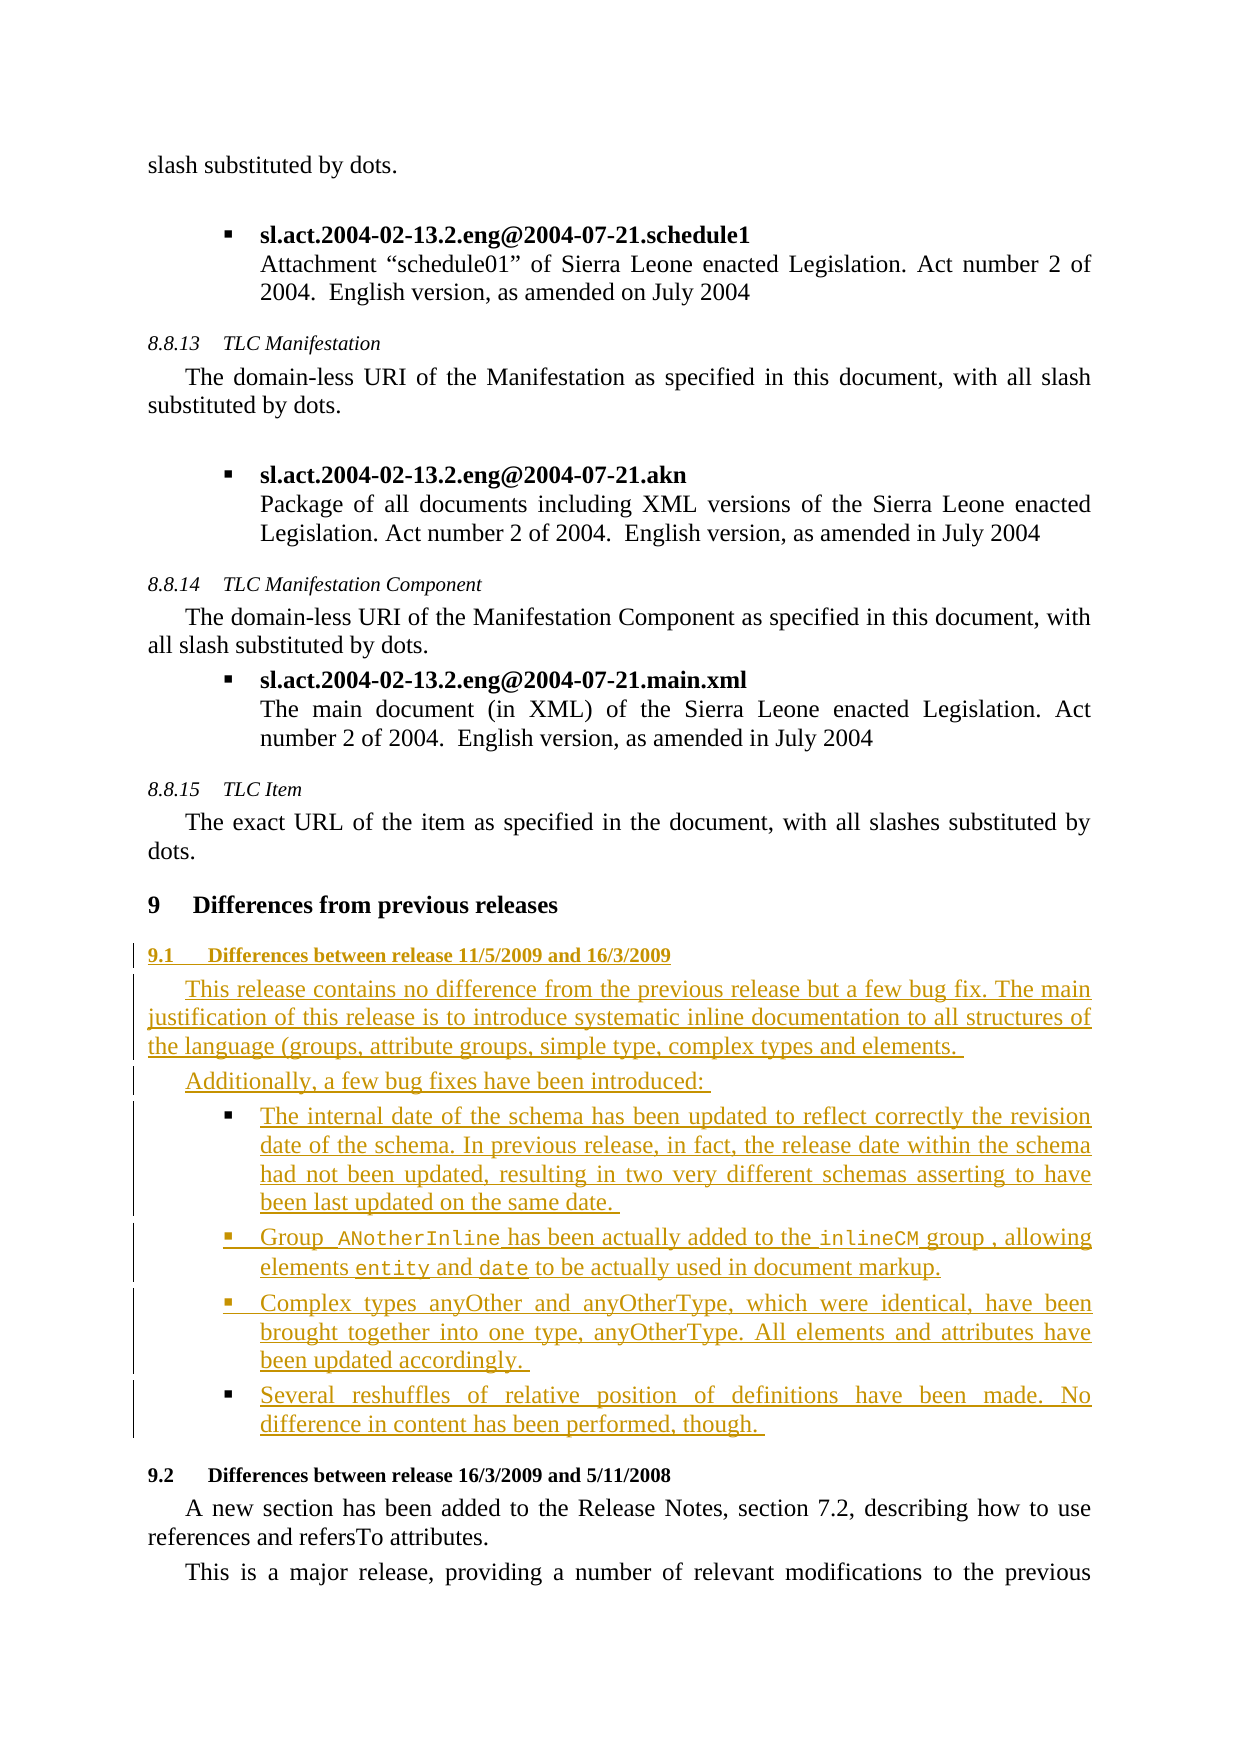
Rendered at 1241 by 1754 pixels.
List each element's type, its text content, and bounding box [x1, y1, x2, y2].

text Additionally, a few bug fixes have been introduced: [148, 1066, 1092, 1095]
list Complex types anyOther and anyOtherType, which were identical, have been [222, 1288, 1092, 1313]
list Group ANotherInline has been actually added to the inlineCM group , allowing [222, 1222, 1092, 1248]
text The domain-less URI of the Manifestation as specified in this document, with all slash substituted by dots. [148, 362, 1092, 419]
text This release contains no difference from the previous release but a few bug fix. The main justification of this release is to introduce systematic inline documentation to all structures of [148, 974, 1092, 1027]
list The internal date of the schema has been updated to reflect correctly the revision date of the schema. In previous release, in fact, the release date within the schema had not been updated, resulting in two very different schemas asserting to have been last updated on the same date. [222, 1101, 1092, 1216]
list Several reshuffles of relative position of definitions have been made. No difference in content has been performed, though. [222, 1380, 1092, 1438]
text The domain-less URI of the Manifestation Component as specified in this document, with all slash substituted by dots. [148, 602, 1092, 659]
subtitle TLC Manifestation Component [148, 572, 1092, 596]
text This is a major release, providing a number of relevant modifications to the previous [148, 1557, 1092, 1586]
list sl.act.2004-02-13.2.eng@2004-07-21.main.xml The main document (in XML) of the Sierra Leone enacted Legislation. Act number 2 of 2004. English version, as amended in July 2004 [222, 666, 1092, 752]
text slash substituted by dots. [148, 150, 1092, 179]
text the language (groups, attribute groups, simple type, complex types and elements. [148, 1029, 1092, 1060]
list sl.act.2004-02-13.2.eng@2004-07-21.schedule1 Attachment “schedule01” of Sierra Leone enacted Legislation. Act number 2 of 2004. English version, as amended on July 2004 [222, 220, 1092, 306]
subtitle TLC Item [148, 777, 1092, 801]
subtitle Differences between release 11/5/2009 and 16/3/2009 [148, 943, 1092, 967]
text A new section has been added to the Release Notes, section 7.2, describing how to use references and refersTo attributes. [148, 1493, 1092, 1551]
subtitle Differences from previous releases [148, 890, 1092, 918]
list sl.act.2004-02-13.2.eng@2004-07-21.akn Package of all documents including XML versions of the Sierra Leone enacted Legislation. Act number 2 of 2004. English version, as amended in July 2004 [222, 460, 1092, 547]
subtitle Differences between release 16/3/2009 and 5/11/2008 [148, 1463, 1092, 1487]
text The exact URL of the item as specified in the document, with all slashes substituted by dots. [148, 807, 1092, 865]
subtitle TLC Manifestation [148, 331, 1092, 355]
list elements entity and date to be actually used in document markup. [222, 1248, 1092, 1282]
list brought together into one type, anyOtherType. All elements and attributes have been updated accordingly. [222, 1314, 1092, 1374]
